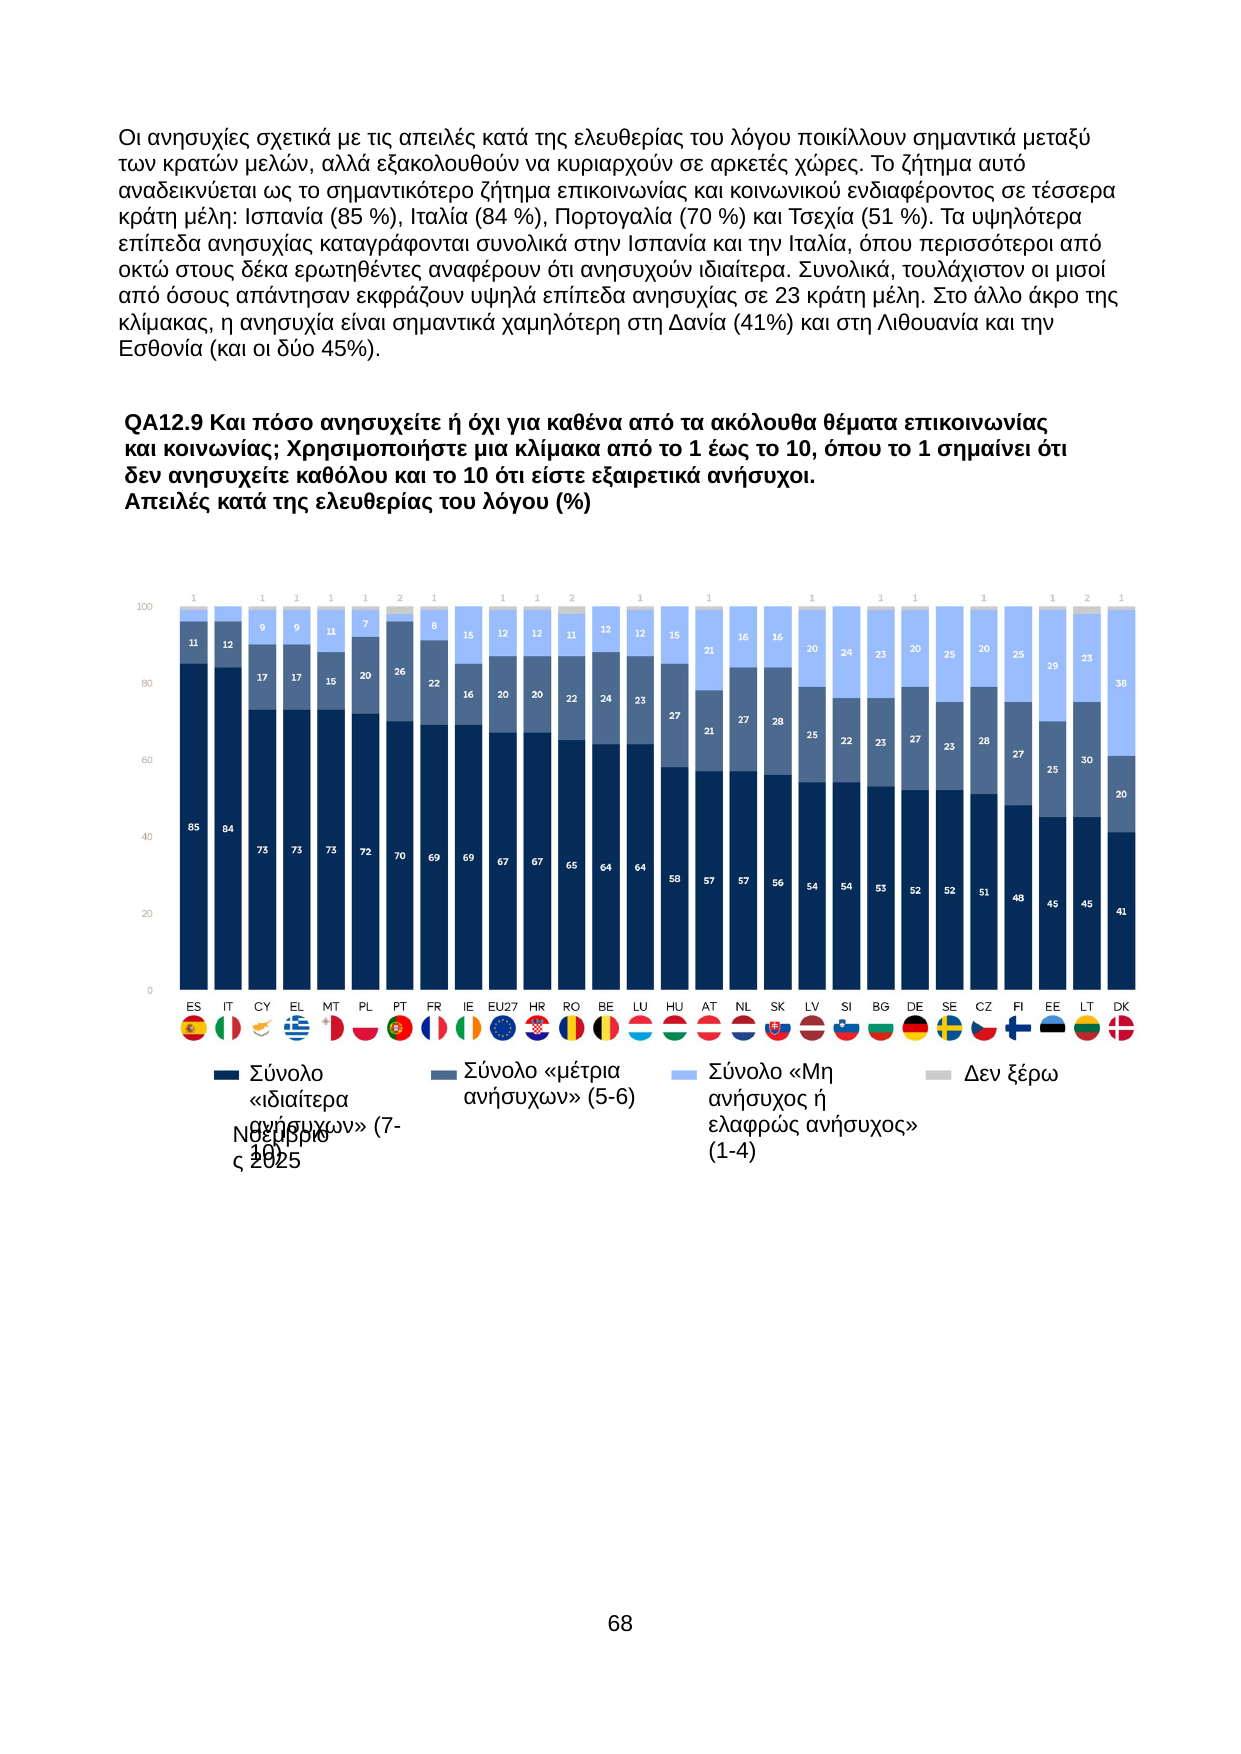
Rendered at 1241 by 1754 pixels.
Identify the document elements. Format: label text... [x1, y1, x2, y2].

picture [131, 591, 1142, 1050]
picture [206, 1061, 956, 1083]
picture [592, 1067, 599, 1077]
text Οι ανησυχίες σχετικά με τις απειλές κατά της ελευθερίας του λόγου ποικίλλουν σημαντικά μεταξύ των κρατών μελών, αλλά εξακολουθούν να κυριαρχούν σε αρκετές χώρες. Το ζήτημα αυτό αναδεικνύεται ως το σημαντικότερο ζήτημα επικοινωνίας και κοινωνικού ενδιαφέροντος σε τέσσερα κράτη μέλη: Ισπανία (85 %), Ιταλία (84 %), Πορτογαλία (70 %) και Τσεχία (51 %). Τα υψηλότερα επίπεδα ανησυχίας καταγράφονται συνολικά στην Ισπανία και την Ιταλία, όπου περισσότεροι από οκτώ στους δέκα ερωτηθέντες αναφέρουν ότι ανησυχούν ιδιαίτερα. Συνολικά, τουλάχιστον οι μισοί από όσους απάντησαν εκφράζουν υψηλά επίπεδα ανησυχίας σε 23 κράτη μέλη. Στο άλλο άκρο της κλίμακας, η ανησυχία είναι σημαντικά χαμηλότερη στη Δανία (41%) και στη Λιθουανία και την Εσθονία (και οι δύο 45%). [118, 124, 1122, 361]
